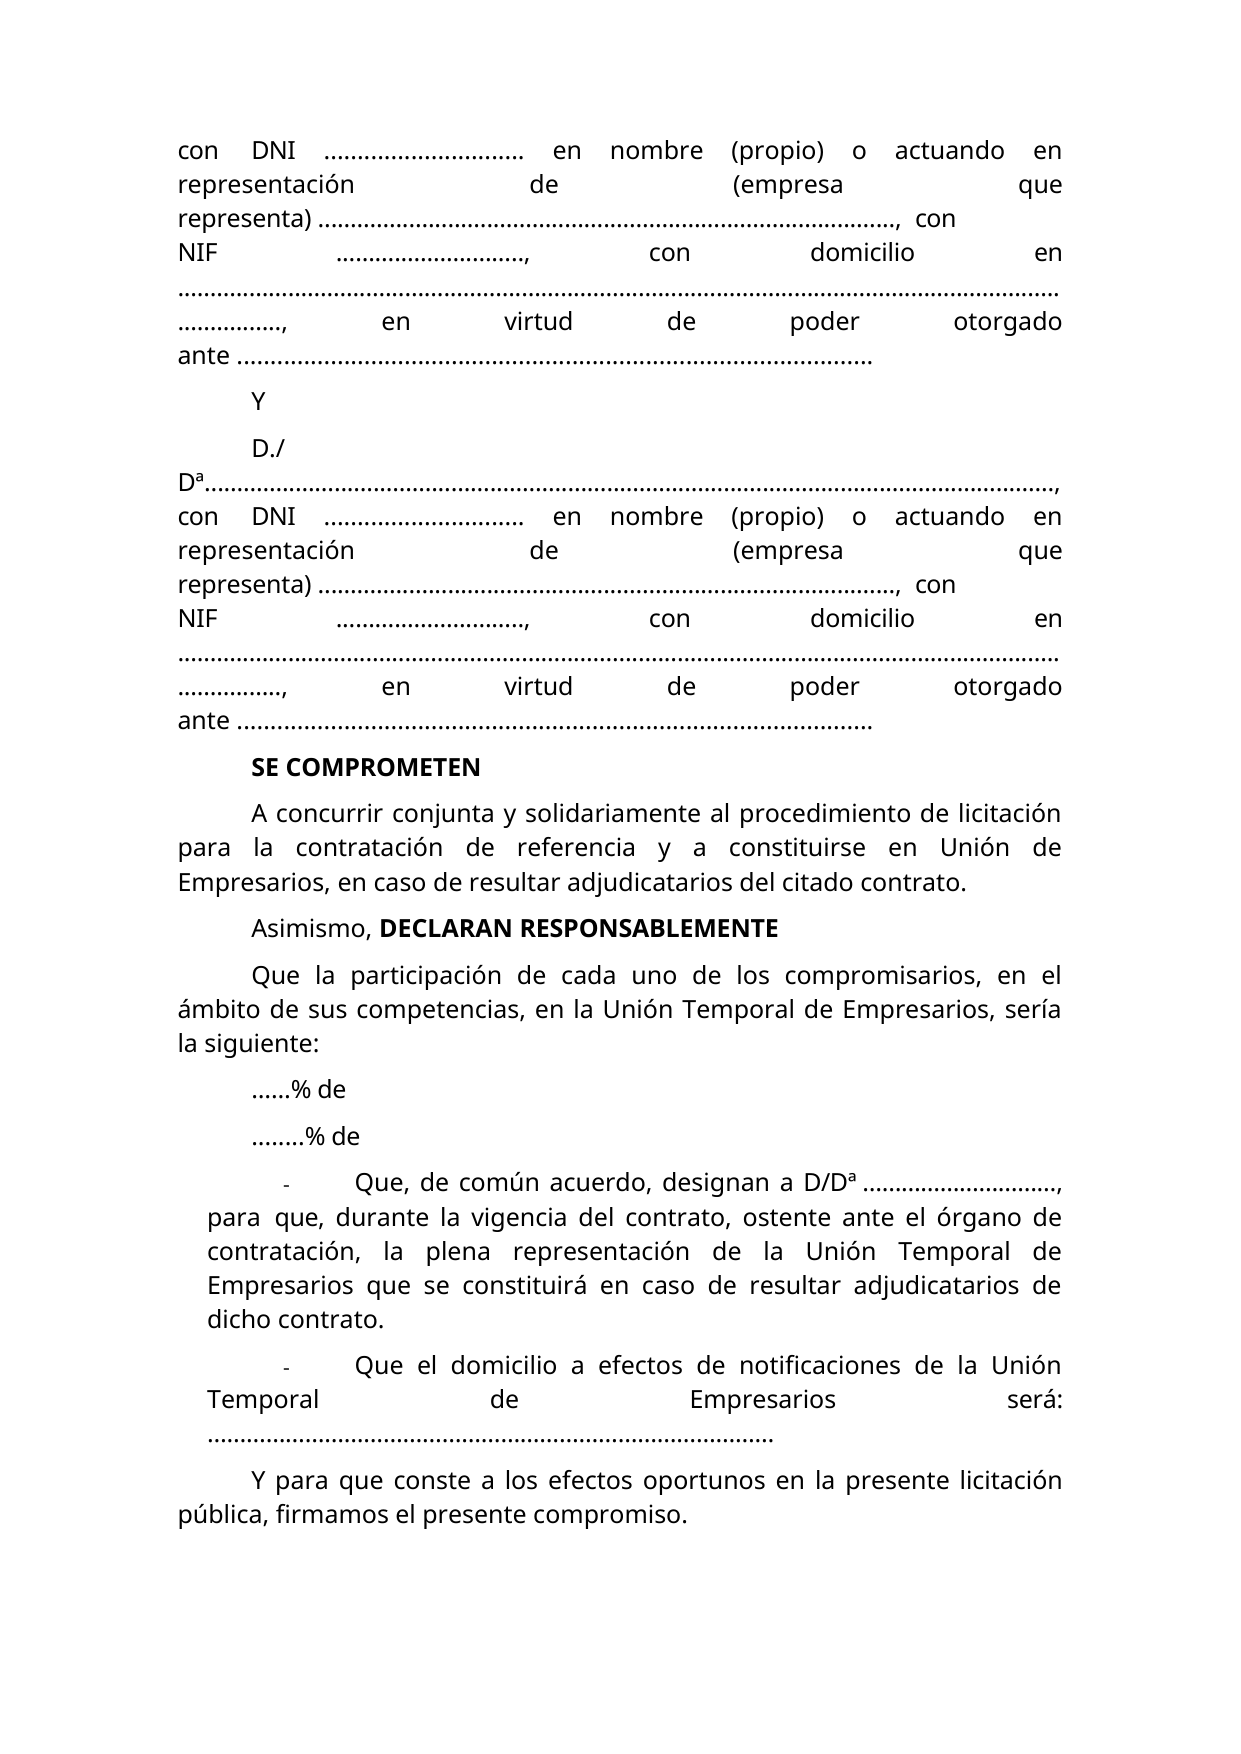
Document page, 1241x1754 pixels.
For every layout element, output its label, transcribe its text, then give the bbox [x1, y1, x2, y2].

list Que, de común acuerdo, designan a D/Dª …………………………, para que, durante la vigencia del contrato, ostente ante el órgano de contratación, la plena representación de la Unión Temporal de Empresarios que se constituirá en caso de resultar adjudicatarios de dicho contrato. [207, 1165, 1063, 1335]
text ……% de [177, 1072, 1063, 1106]
text con DNI .............................. en nombre (propio) o actuando en representación de (empresa que representa) ........................................................................................., con NIF ............................., con domicilio en ........................................................................................................................................................, en virtud de poder otorgado ante ............................................................................................... [177, 133, 1063, 371]
text Asimismo, DECLARAN RESPONSABLEMENTE [177, 911, 1063, 945]
text Y [177, 384, 1063, 418]
text A concurrir conjunta y solidariamente al procedimiento de licitación para la contratación de referencia y a constituirse en Unión de Empresarios, en caso de resultar adjudicatarios del citado contrato. [177, 796, 1063, 898]
text Que la participación de cada uno de los compromisarios, en el ámbito de sus competencias, en la Unión Temporal de Empresarios, sería la siguiente: [177, 957, 1063, 1059]
text D./Dª..................................................................................................................................., con DNI .............................. en nombre (propio) o actuando en representación de (empresa que representa) ........................................................................................., con NIF ............................., con domicilio en ........................................................................................................................................................, en virtud de poder otorgado ante ............................................................................................... [177, 430, 1063, 737]
text SE COMPROMETEN [177, 749, 1063, 783]
text ........% de [177, 1118, 1063, 1153]
text Y para que conste a los efectos oportunos en la presente licitación pública, firmamos el presente compromiso. [177, 1463, 1063, 1531]
list Que el domicilio a efectos de notificaciones de la Unión Temporal de Empresarios será: …………………………………………………………………………… [207, 1348, 1063, 1450]
